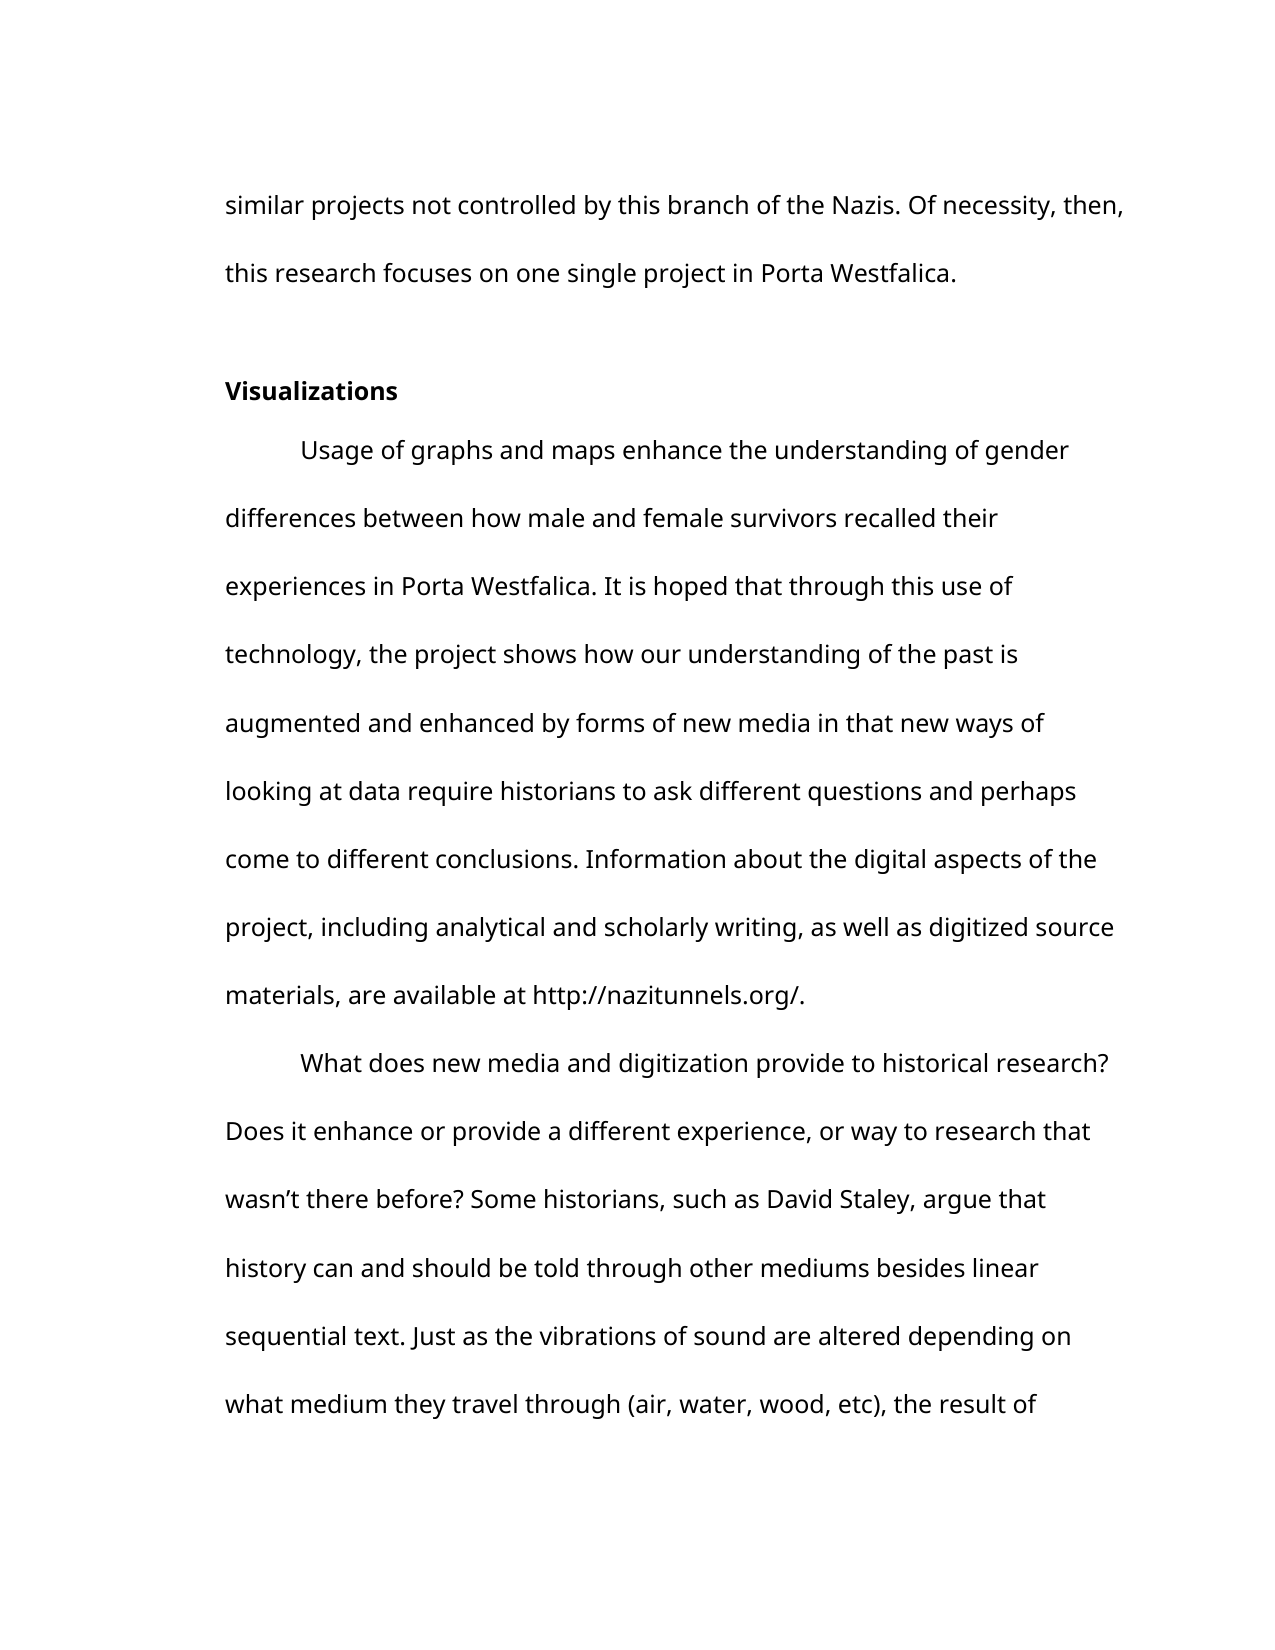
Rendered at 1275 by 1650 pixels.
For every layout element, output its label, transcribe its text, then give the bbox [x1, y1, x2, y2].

text similar projects not controlled by this branch of the Nazis. Of necessity, then, this research focuses on one single project in Porta Westfalica. [225, 187, 1125, 290]
text Usage of graphs and maps enhance the understanding of gender differences between how male and female survivors recalled their experiences in Porta Westfalica. It is hoped that through this use of technology, the project shows how our understanding of the past is augmented and enhanced by forms of new media in that new ways of looking at data require historians to ask different questions and perhaps come to different conclusions. Information about the digital aspects of the project, including analytical and scholarly writing, as well as digitized source materials, are available at http://nazitunnels.org/. [225, 433, 1125, 1012]
text Visualizations [225, 374, 1125, 408]
text What does new media and digitization provide to historical research? Does it enhance or provide a different experience, or way to research that wasn’t there before? Some historians, such as David Staley, argue that history can and should be told through other mediums besides linear sequential text. Just as the vibrations of sound are altered depending on what medium they travel through (air, water, wood, etc), the result of [225, 1046, 1125, 1421]
